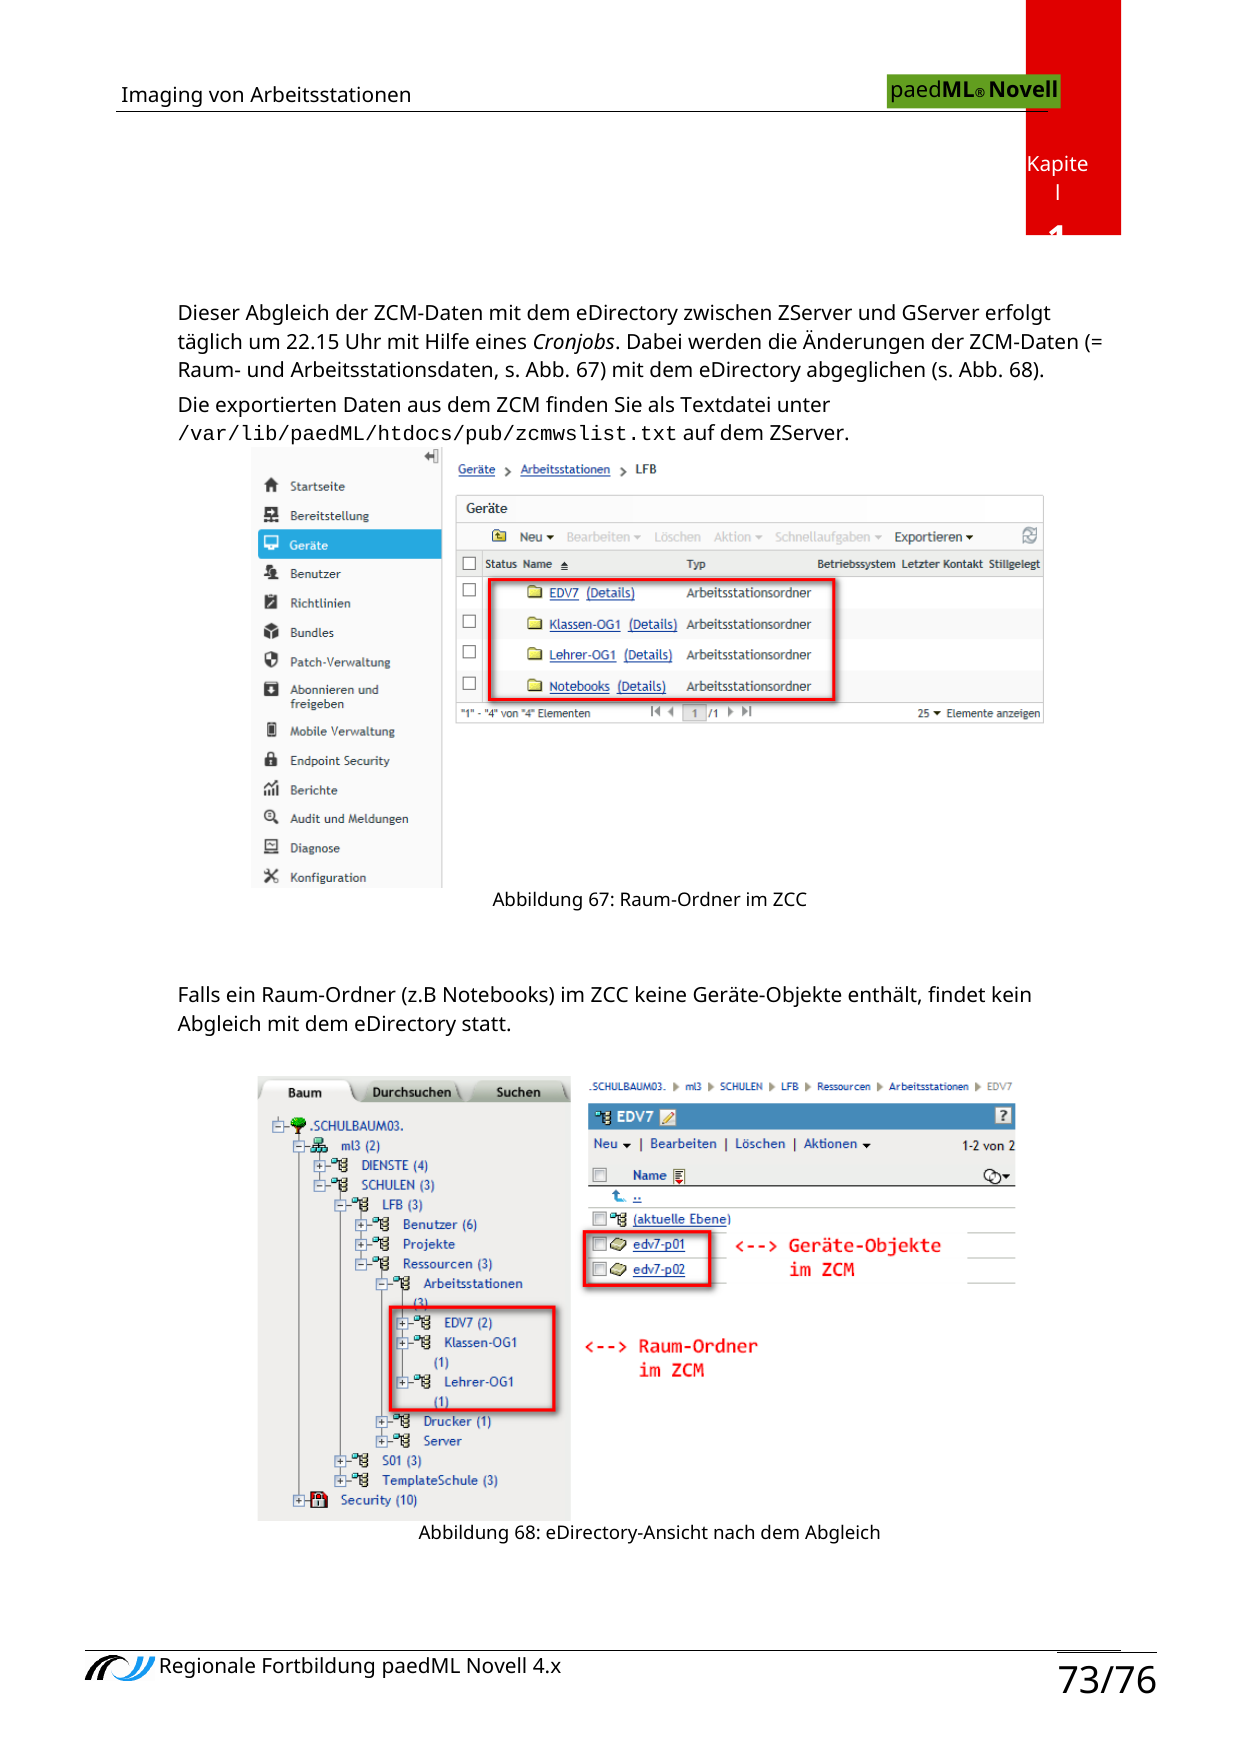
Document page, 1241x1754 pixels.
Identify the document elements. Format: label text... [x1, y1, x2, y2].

text Abbildung 68: eDirectory-Ansicht nach dem Abgleich [251, 1521, 1048, 1544]
picture [84, 1655, 156, 1681]
text Abbildung 67: Raum-Ordner im ZCC [251, 888, 1048, 911]
picture [257, 1076, 1023, 1521]
picture [251, 447, 1049, 888]
text Falls ein Raum-Ordner (z.B Notebooks) im ZCC keine Geräte-Objekte enthält, findet kein Abgleich mit dem eDirectory statt. [177, 981, 1122, 1037]
text Die exportierten Daten aus dem ZCM finden Sie als Textdatei unter /var/lib/paedML/htdocs/pub/zcmwslist.txt auf dem ZServer. [177, 390, 1122, 447]
text Dieser Abgleich der ZCM-Daten mit dem eDirectory zwischen ZServer und GServer erfolgt täglich um 22.15 Uhr mit Hilfe eines Cronjobs. Dabei werden die Änderungen der ZCM-Daten (= Raum- und Arbeitsstationsdaten, s. Abb. 67) mit dem eDirectory abgeglichen (s. Abb. 68). [177, 298, 1122, 384]
